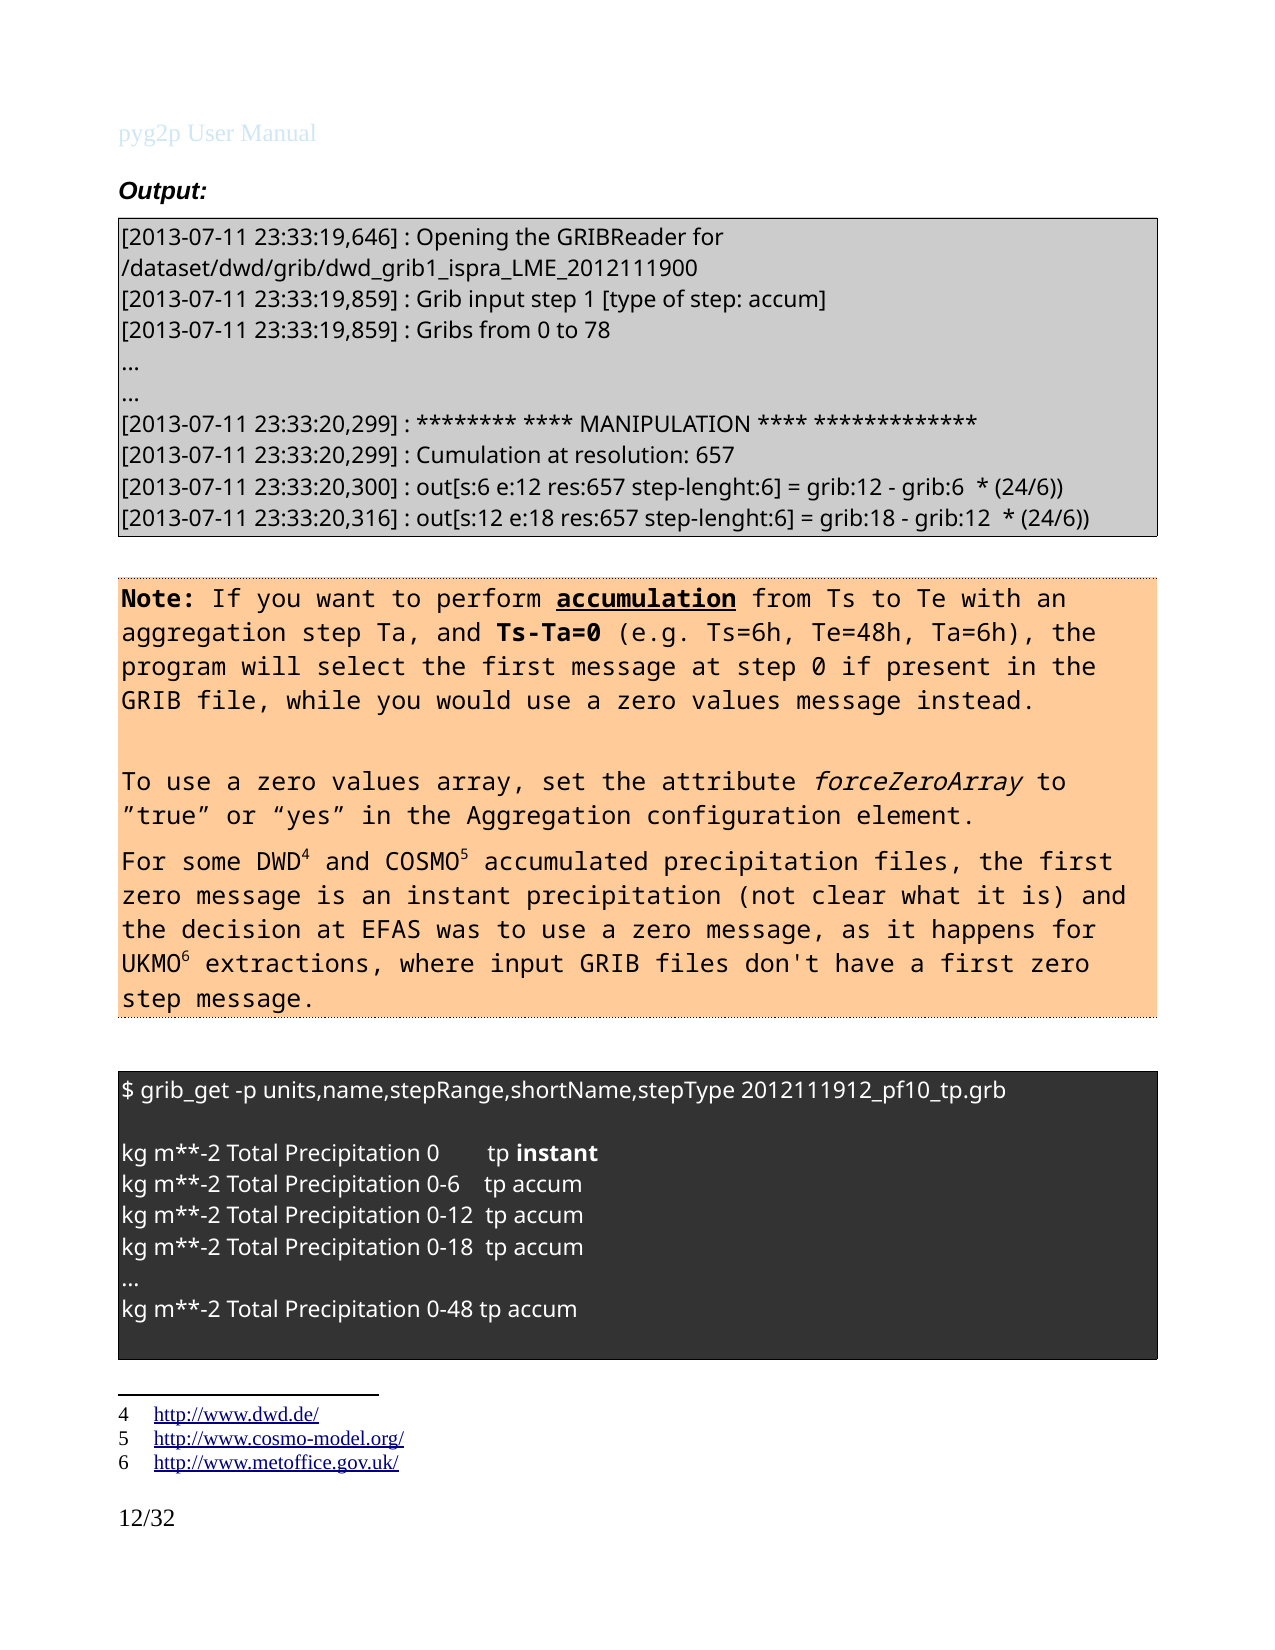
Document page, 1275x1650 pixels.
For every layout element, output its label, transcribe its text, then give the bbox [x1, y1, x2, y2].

text [2013-07-11 23:33:20,300] : out[s:6 e:12 res:657 step-lenght:6] = grib:12 - grib:6 * (24/6)) [119, 467, 1157, 499]
text [2013-07-11 23:33:20,299] : Cumulation at resolution: 657 [119, 436, 1157, 467]
text [2013-07-11 23:33:20,316] : out[s:12 e:18 res:657 step-lenght:6] = grib:18 - grib:12 * (24/6)) [119, 499, 1157, 536]
text http://www.cosmo-model.org/ [118, 1426, 1157, 1449]
text … [119, 1259, 1157, 1290]
text [2013-07-11 23:33:19,859] : Gribs from 0 to 78 [119, 311, 1157, 342]
text kg m**-2 Total Precipitation 0 tp instant kg m**-2 Total Precipitation 0-6 tp accum kg m**-2 Total Precipitation 0-12 tp accum kg m**-2 Total Precipitation 0-18 tp accum [119, 1134, 1157, 1259]
text ... [119, 342, 1157, 374]
text http://www.dwd.de/ [118, 1401, 1157, 1426]
subtitle Output: [118, 176, 1157, 205]
text For some DWD and COSMO accumulated precipitation files, the first zero message is an instant precipitation (not clear what it is) and the decision at EFAS was to use a zero message, as it happens for UKMO extractions, where input GRIB files don't have a first zero step message. [118, 841, 1157, 1017]
text [2013-07-11 23:33:20,299] : ******** **** MANIPULATION **** ************* [119, 405, 1157, 436]
text kg m**-2 Total Precipitation 0-48 tp accum [119, 1290, 1157, 1321]
text [2013-07-11 23:33:19,859] : Grib input step 1 [type of step: accum] [119, 280, 1157, 311]
text Note: If you want to perform accumulation from Ts to Te with an aggregation step Ta, and Ts-Ta=0 (e.g. Ts=6h, Te=48h, Ta=6h), the program will select the first message at step 0 if present in the GRIB file, while you would use a zero values message instead. [118, 577, 1157, 751]
text ... [119, 374, 1157, 405]
text To use a zero values array, set the attribute forceZeroArray to ”true” or “yes” in the Aggregation configuration element. [118, 760, 1157, 831]
text $ grib_get -p units,name,stepRange,shortName,stepType 2012111912_pf10_tp.grb [119, 1072, 1157, 1134]
text http://www.metoffice.gov.uk/ [118, 1449, 1157, 1474]
text [2013-07-11 23:33:19,646] : Opening the GRIBReader for /dataset/dwd/grib/dwd_grib1_ispra_LME_2012111900 [119, 219, 1157, 280]
